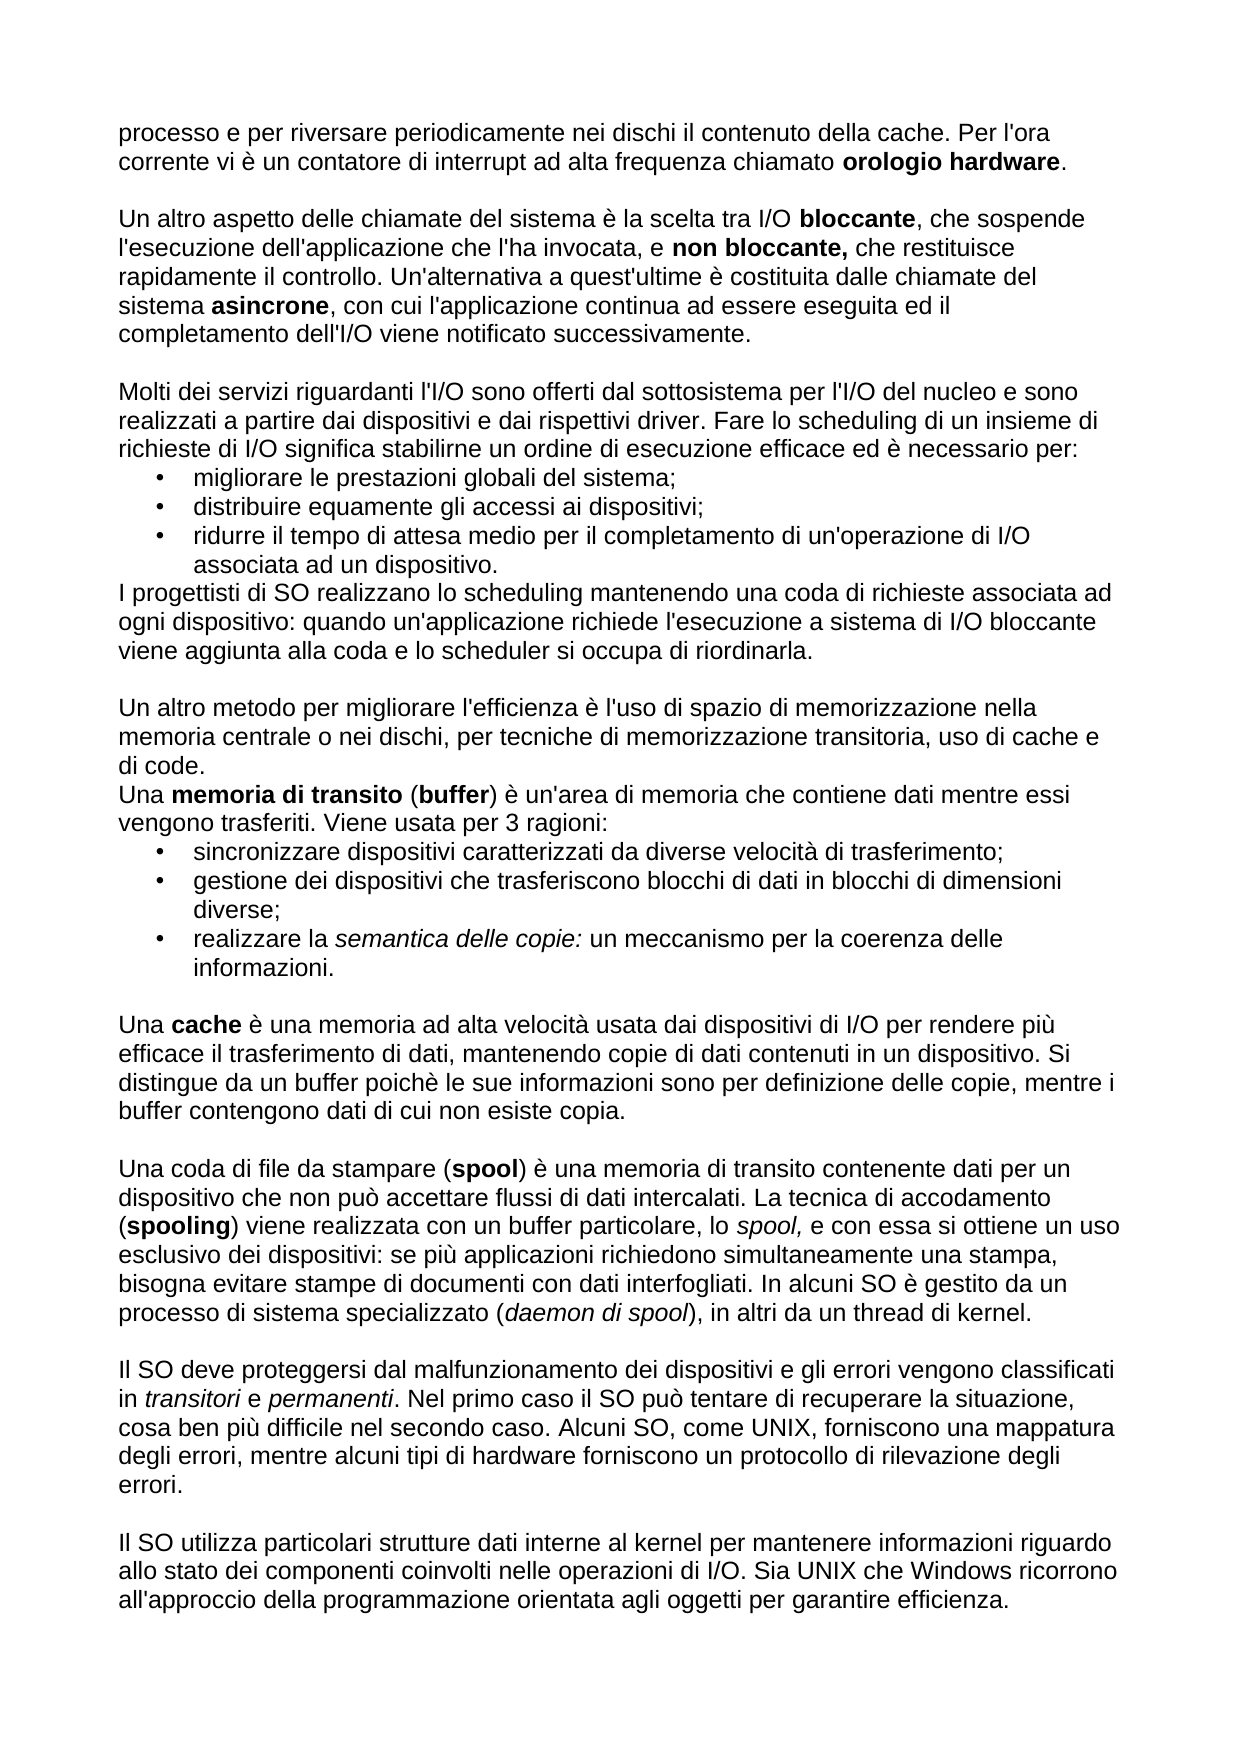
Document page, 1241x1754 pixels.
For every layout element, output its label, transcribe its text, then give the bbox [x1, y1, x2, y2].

text Una memoria di transito (buffer) è un'area di memoria che contiene dati mentre essi vengono trasferiti. Viene usata per 3 ragioni: [118, 780, 1122, 837]
text I progettisti di SO realizzano lo scheduling mantenendo una coda di richieste associata ad ogni dispositivo: quando un'applicazione richiede l'esecuzione a sistema di I/O bloccante viene aggiunta alla coda e lo scheduler si occupa di riordinarla. [118, 578, 1122, 665]
text Molti dei servizi riguardanti l'I/O sono offerti dal sottosistema per l'I/O del nucleo e sono realizzati a partire dai dispositivi e dai rispettivi driver. Fare lo scheduling di un insieme di richieste di I/O significa stabilirne un ordine di esecuzione efficace ed è necessario per: [118, 377, 1122, 463]
text processo e per riversare periodicamente nei dischi il contenuto della cache. Per l'ora corrente vi è un contatore di interrupt ad alta frequenza chiamato orologio hardware. [118, 118, 1122, 176]
text Il SO utilizza particolari strutture dati interne al kernel per mantenere informazioni riguardo allo stato dei componenti coinvolti nelle operazioni di I/O. Sia UNIX che Windows ricorrono all'approccio della programmazione orientata agli oggetti per garantire efficienza. [118, 1527, 1122, 1614]
list realizzare la semantica delle copie: un meccanismo per la coerenza delle informazioni. [156, 924, 1122, 981]
text Il SO deve proteggersi dal malfunzionamento dei dispositivi e gli errori vengono classificati in transitori e permanenti. Nel primo caso il SO può tentare di recuperare la situazione, cosa ben più difficile nel secondo caso. Alcuni SO, come UNIX, forniscono una mappatura degli errori, mentre alcuni tipi di hardware forniscono un protocollo di rilevazione degli errori. [118, 1355, 1122, 1499]
list distribuire equamente gli accessi ai dispositivi; [156, 492, 1122, 521]
text Un altro metodo per migliorare l'efficienza è l'uso di spazio di memorizzazione nella memoria centrale o nei dischi, per tecniche di memorizzazione transitoria, uso di cache e di code. [118, 693, 1122, 780]
list gestione dei dispositivi che trasferiscono blocchi di dati in blocchi di dimensioni diverse; [156, 866, 1122, 924]
text Una coda di file da stampare (spool) è una memoria di transito contenente dati per un dispositivo che non può accettare flussi di dati intercalati. La tecnica di accodamento (spooling) viene realizzata con un buffer particolare, lo spool, e con essa si ottiene un uso esclusivo dei dispositivi: se più applicazioni richiedono simultaneamente una stampa, bisogna evitare stampe di documenti con dati interfogliati. In alcuni SO è gestito da un processo di sistema specializzato (daemon di spool), in altri da un thread di kernel. [118, 1154, 1122, 1326]
text Un altro aspetto delle chiamate del sistema è la scelta tra I/O bloccante, che sospende l'esecuzione dell'applicazione che l'ha invocata, e non bloccante, che restituisce rapidamente il controllo. Un'alternativa a quest'ultime è costituita dalle chiamate del sistema asincrone, con cui l'applicazione continua ad essere eseguita ed il completamento dell'I/O viene notificato successivamente. [118, 204, 1122, 348]
list migliorare le prestazioni globali del sistema; [156, 463, 1122, 492]
list sincronizzare dispositivi caratterizzati da diverse velocità di trasferimento; [156, 837, 1122, 866]
text Una cache è una memoria ad alta velocità usata dai dispositivi di I/O per rendere più efficace il trasferimento di dati, mantenendo copie di dati contenuti in un dispositivo. Si distingue da un buffer poichè le sue informazioni sono per definizione delle copie, mentre i buffer contengono dati di cui non esiste copia. [118, 1010, 1122, 1125]
list ridurre il tempo di attesa medio per il completamento di un'operazione di I/O associata ad un dispositivo. [156, 521, 1122, 578]
